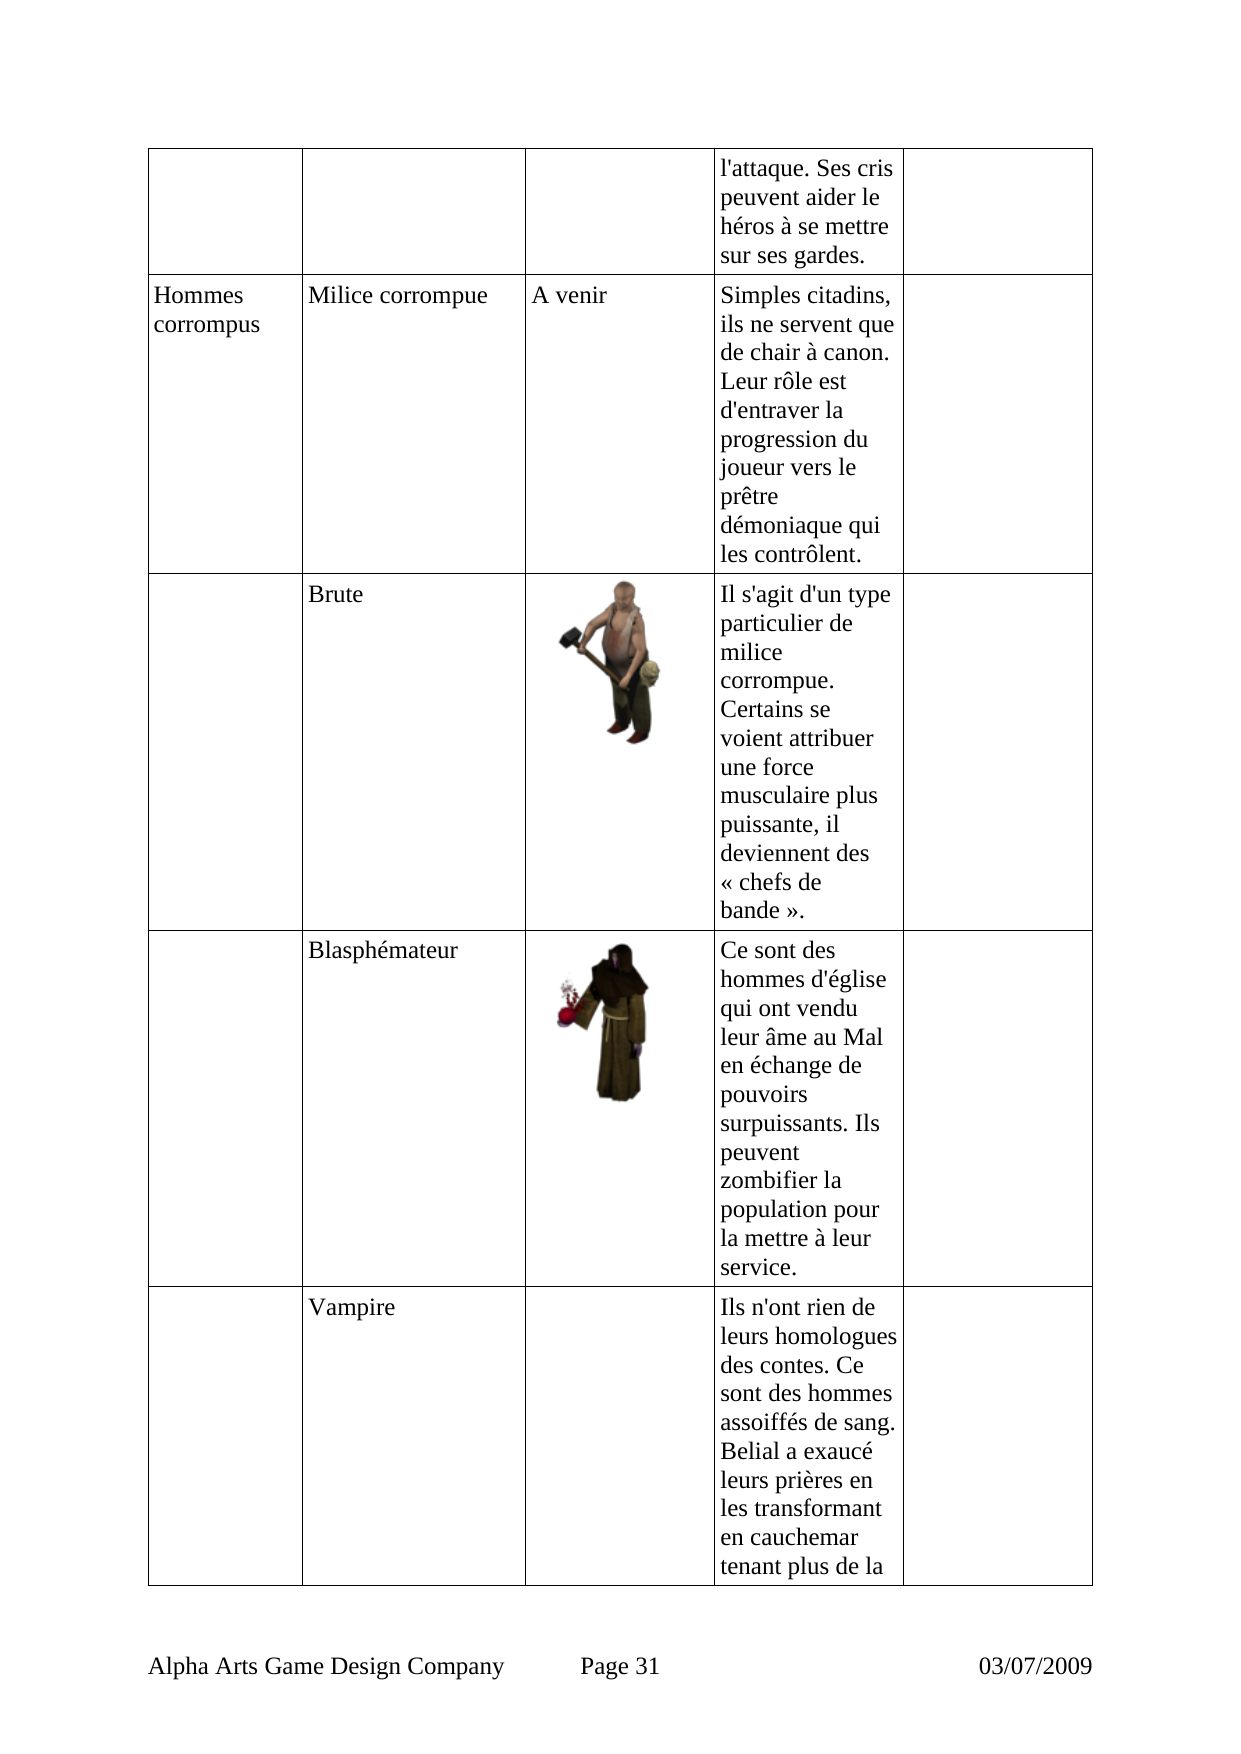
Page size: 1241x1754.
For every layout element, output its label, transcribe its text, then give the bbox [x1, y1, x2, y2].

table_cell [526, 149, 714, 274]
table_cell A venir [526, 275, 714, 573]
picture [531, 579, 709, 757]
table_cell Ce sont des hommes d'église qui ont vendu leur âme au Mal en échange de pouvoirs surpuissants. Ils peuvent zombifier la population pour la mettre à leur service. [715, 931, 903, 1286]
table_cell [149, 931, 302, 1286]
table_cell Il s'agit d'un type particulier de milice corrompue. Certains se voient attribuer une force musculaire plus puissante, il deviennent des « chefs de bande ». [715, 574, 903, 930]
table_cell [526, 574, 714, 930]
table_cell [904, 149, 1092, 274]
table_cell Milice corrompue [303, 275, 525, 573]
table_cell [149, 574, 302, 930]
table_cell [526, 1287, 714, 1585]
table_cell Blasphémateur [303, 931, 525, 1286]
table_cell [904, 1287, 1092, 1585]
table_cell [303, 149, 525, 274]
table_cell Vampire [303, 1287, 525, 1585]
table_cell Hommes corrompus [149, 275, 302, 573]
table_cell [149, 149, 302, 274]
table_cell [904, 931, 1092, 1286]
picture [531, 935, 709, 1114]
table_cell l'attaque. Ses cris peuvent aider le héros à se mettre sur ses gardes. [715, 149, 903, 274]
table_cell [526, 931, 714, 1286]
table_cell Ils n'ont rien de leurs homologues des contes. Ce sont des hommes assoiffés de sang. Belial a exaucé leurs prières en les transformant en cauchemar tenant plus de la [715, 1287, 903, 1585]
table_cell Simples citadins, ils ne servent que de chair à canon. Leur rôle est d'entraver la progression du joueur vers le prêtre démoniaque qui les contrôlent. [715, 275, 903, 573]
table_cell [904, 574, 1092, 930]
table_cell Brute [303, 574, 525, 930]
table_cell [904, 275, 1092, 573]
table_cell [149, 1287, 302, 1585]
